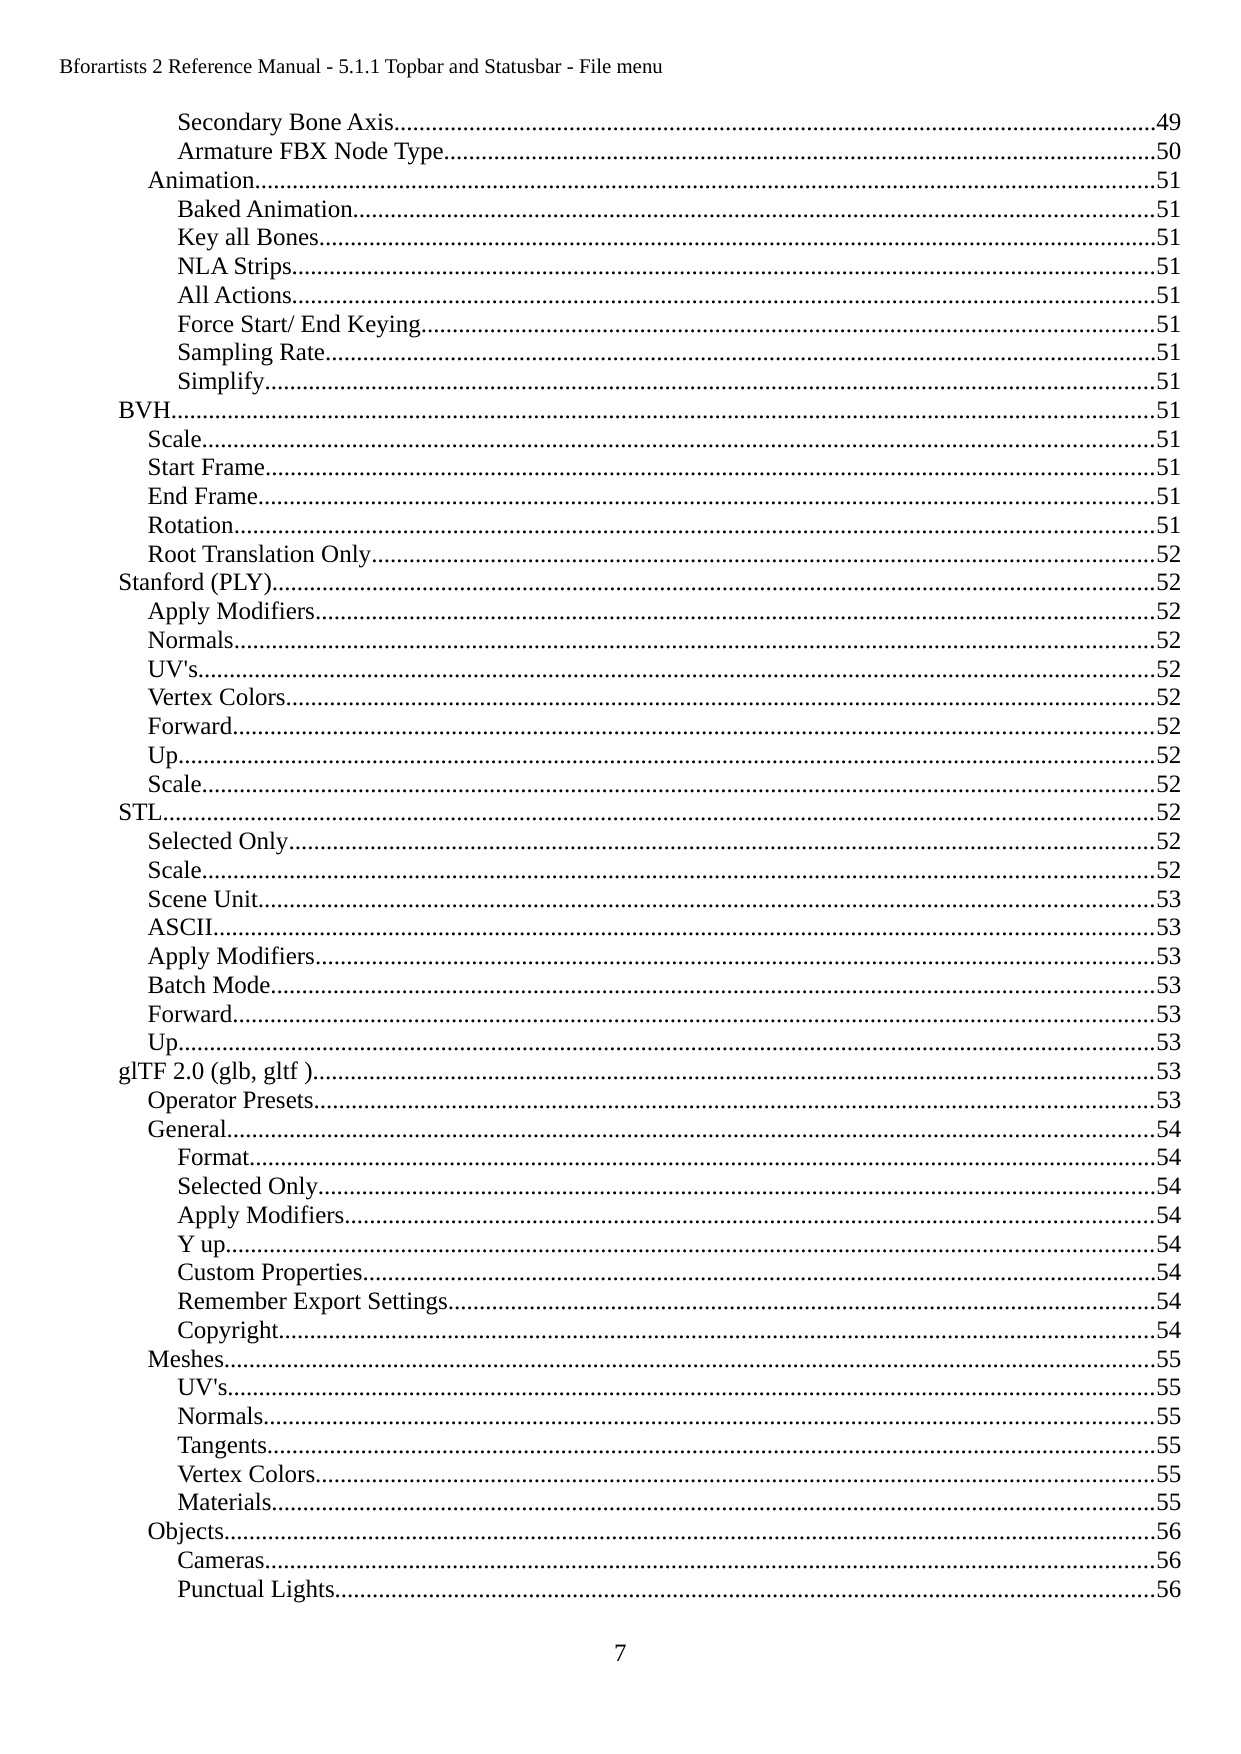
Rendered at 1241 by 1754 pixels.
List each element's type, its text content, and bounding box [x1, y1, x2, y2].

text Baked Animation 51 [177, 194, 1181, 222]
text Forward 52 [147, 711, 1181, 740]
text Stanford (PLY) 52 [118, 567, 1181, 596]
text Selected Only 54 [177, 1171, 1181, 1200]
text Root Translation Only 52 [147, 539, 1181, 567]
text Apply Modifiers 54 [177, 1200, 1181, 1229]
text Vertex Colors 52 [147, 682, 1181, 711]
text Punctual Lights 56 [177, 1574, 1181, 1602]
text Cameras 56 [177, 1545, 1181, 1574]
text ASCII 53 [147, 912, 1181, 941]
text Secondary Bone Axis 49 [177, 107, 1181, 136]
text Forward 53 [147, 999, 1181, 1027]
text NLA Strips 51 [177, 251, 1181, 280]
text STL 52 [118, 797, 1181, 826]
text Meshes 55 [147, 1344, 1181, 1372]
text Normals 52 [147, 625, 1181, 654]
text Sampling Rate 51 [177, 337, 1181, 366]
text Materials 55 [177, 1487, 1181, 1516]
text Armature FBX Node Type 50 [177, 136, 1181, 165]
text Key all Bones 51 [177, 222, 1181, 251]
text Start Frame 51 [147, 452, 1181, 481]
text Operator Presets 53 [147, 1085, 1181, 1114]
text Up 52 [147, 740, 1181, 769]
text Force Start/ End Keying 51 [177, 309, 1181, 337]
text Simplify 51 [177, 366, 1181, 395]
text Apply Modifiers 53 [147, 941, 1181, 970]
text Copyright 54 [177, 1315, 1181, 1344]
text Normals 55 [177, 1401, 1181, 1430]
text General 54 [147, 1114, 1181, 1142]
text Selected Only 52 [147, 826, 1181, 855]
text Remember Export Settings 54 [177, 1286, 1181, 1315]
text Custom Properties 54 [177, 1257, 1181, 1286]
text Scale 52 [147, 855, 1181, 884]
text Rotation 51 [147, 510, 1181, 539]
text Batch Mode 53 [147, 970, 1181, 999]
text Vertex Colors 55 [177, 1459, 1181, 1487]
text Y up 54 [177, 1229, 1181, 1257]
text Format 54 [177, 1142, 1181, 1171]
text All Actions 51 [177, 280, 1181, 309]
text Animation 51 [147, 165, 1181, 194]
text Scene Unit 53 [147, 884, 1181, 912]
text BVH 51 [118, 395, 1181, 424]
text Scale 52 [147, 769, 1181, 797]
text Apply Modifiers 52 [147, 596, 1181, 625]
text Scale 51 [147, 424, 1181, 452]
text UV's 55 [177, 1372, 1181, 1401]
text End Frame 51 [147, 481, 1181, 510]
text Up 53 [147, 1027, 1181, 1056]
text Objects 56 [147, 1516, 1181, 1545]
text Tangents 55 [177, 1430, 1181, 1459]
text glTF 2.0 (glb, gltf ) 53 [118, 1056, 1181, 1085]
text UV's 52 [147, 654, 1181, 682]
